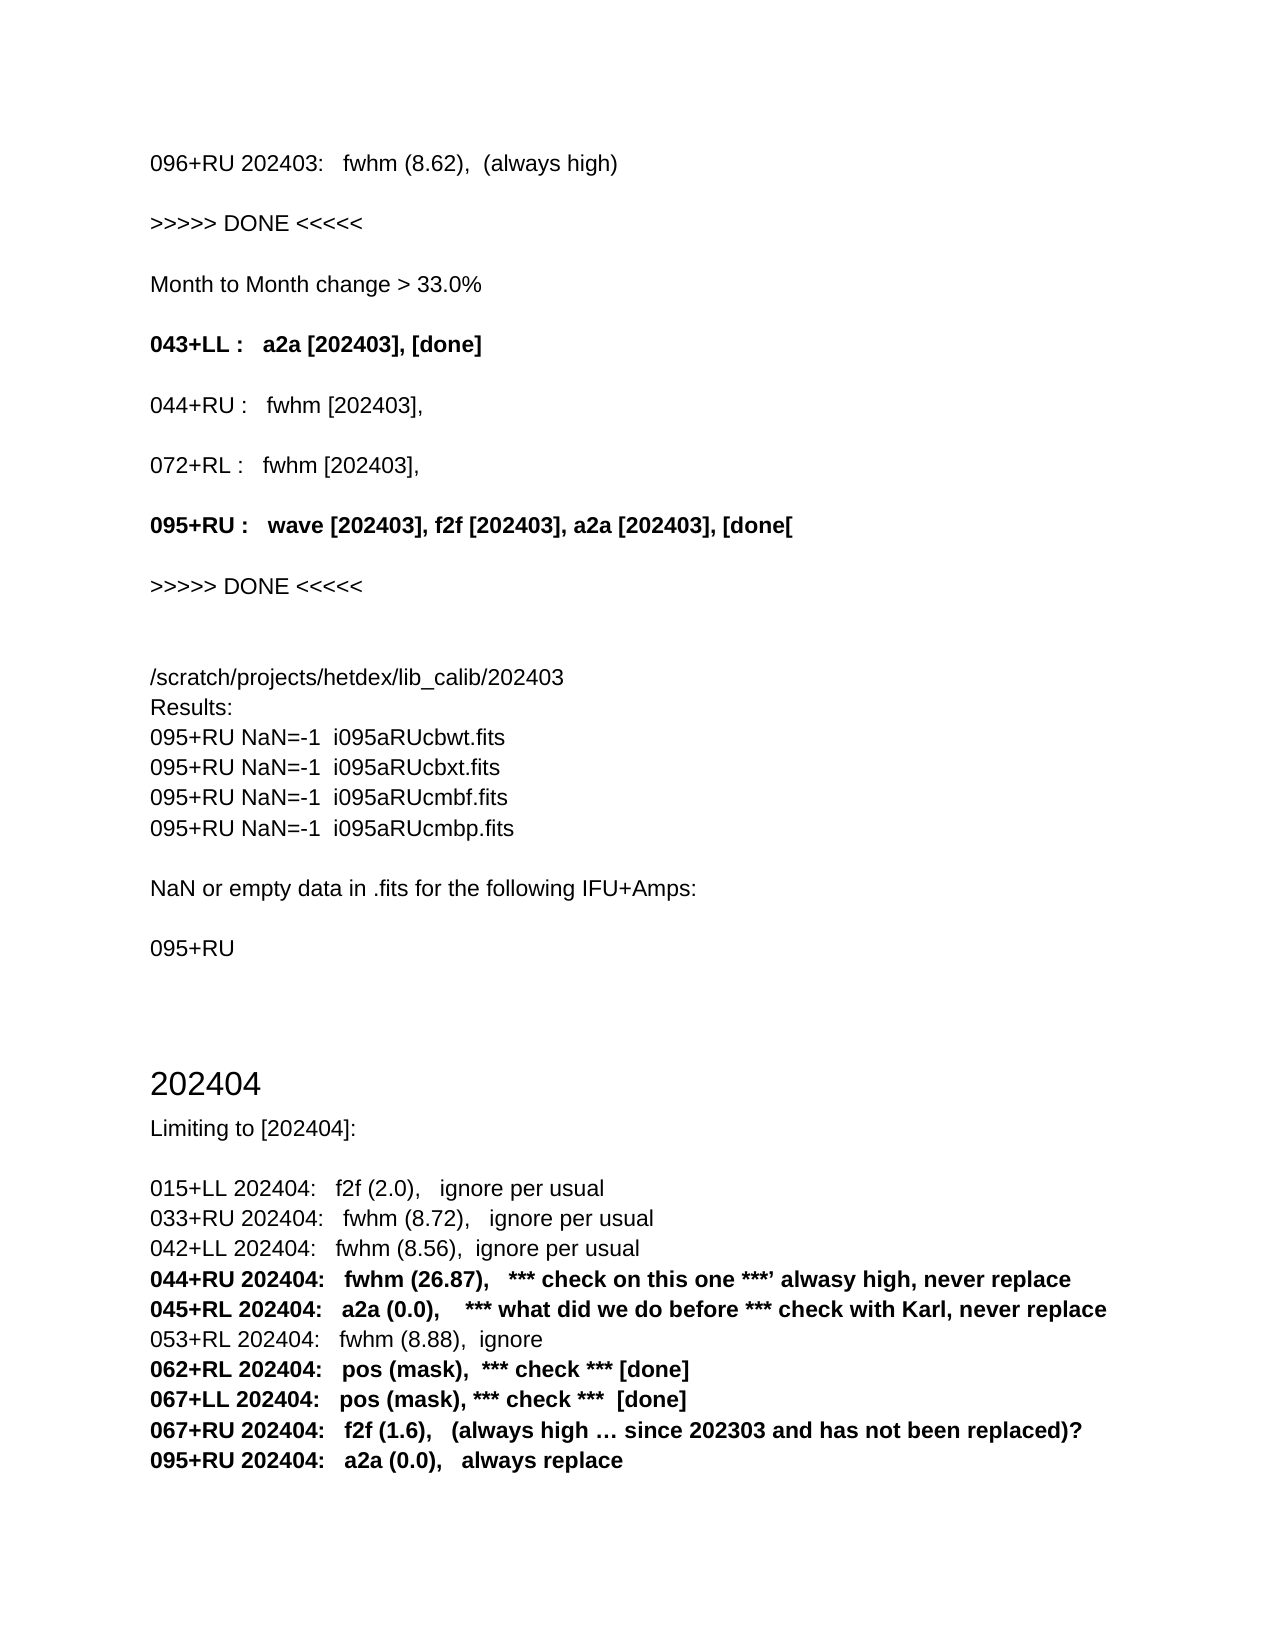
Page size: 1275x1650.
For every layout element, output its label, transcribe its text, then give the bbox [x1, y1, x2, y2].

text 044+RU : fwhm [202403], [150, 392, 1125, 418]
text >>>>> DONE <<<<< [150, 573, 1125, 599]
text 042+LL 202404: fwhm (8.56), ignore per usual [150, 1235, 1125, 1262]
text 095+RU NaN=-1 i095aRUcbxt.fits [150, 754, 1125, 781]
text 095+RU [150, 935, 1125, 962]
text 067+RU 202404: f2f (1.6), (always high … since 202303 and has not been replaced)? [150, 1417, 1125, 1443]
text 095+RU NaN=-1 i095aRUcbwt.fits [150, 724, 1125, 750]
text Limiting to [202404]: [150, 1114, 1125, 1141]
text 043+LL : a2a [202403], [done] [150, 331, 1125, 358]
text 033+RU 202404: fwhm (8.72), ignore per usual [150, 1205, 1125, 1231]
text 072+RL : fwhm [202403], [150, 452, 1125, 478]
text /scratch/projects/hetdex/lib_calib/202403 [150, 663, 1125, 690]
text 045+RL 202404: a2a (0.0), *** what did we do before *** check with Karl, never replace [150, 1296, 1125, 1322]
text 015+LL 202404: f2f (2.0), ignore per usual [150, 1175, 1125, 1201]
subtitle 202404 [150, 1063, 1125, 1102]
text 044+RU 202404: fwhm (26.87), *** check on this one ***’ alwasy high, never replace [150, 1266, 1125, 1292]
text 062+RL 202404: pos (mask), *** check *** [done] [150, 1356, 1125, 1382]
text 095+RU NaN=-1 i095aRUcmbp.fits [150, 814, 1125, 841]
text Month to Month change > 33.0% [150, 271, 1125, 297]
text 053+RL 202404: fwhm (8.88), ignore [150, 1326, 1125, 1352]
text 096+RU 202403: fwhm (8.62), (always high) [150, 150, 1125, 176]
text NaN or empty data in .fits for the following IFU+Amps: [150, 875, 1125, 901]
text 095+RU 202404: a2a (0.0), always replace [150, 1447, 1125, 1473]
text >>>>> DONE <<<<< [150, 210, 1125, 237]
text 067+LL 202404: pos (mask), *** check *** [done] [150, 1386, 1125, 1413]
text 095+RU NaN=-1 i095aRUcmbf.fits [150, 784, 1125, 811]
text 095+RU : wave [202403], f2f [202403], a2a [202403], [done[ [150, 512, 1125, 539]
text Results: [150, 694, 1125, 720]
